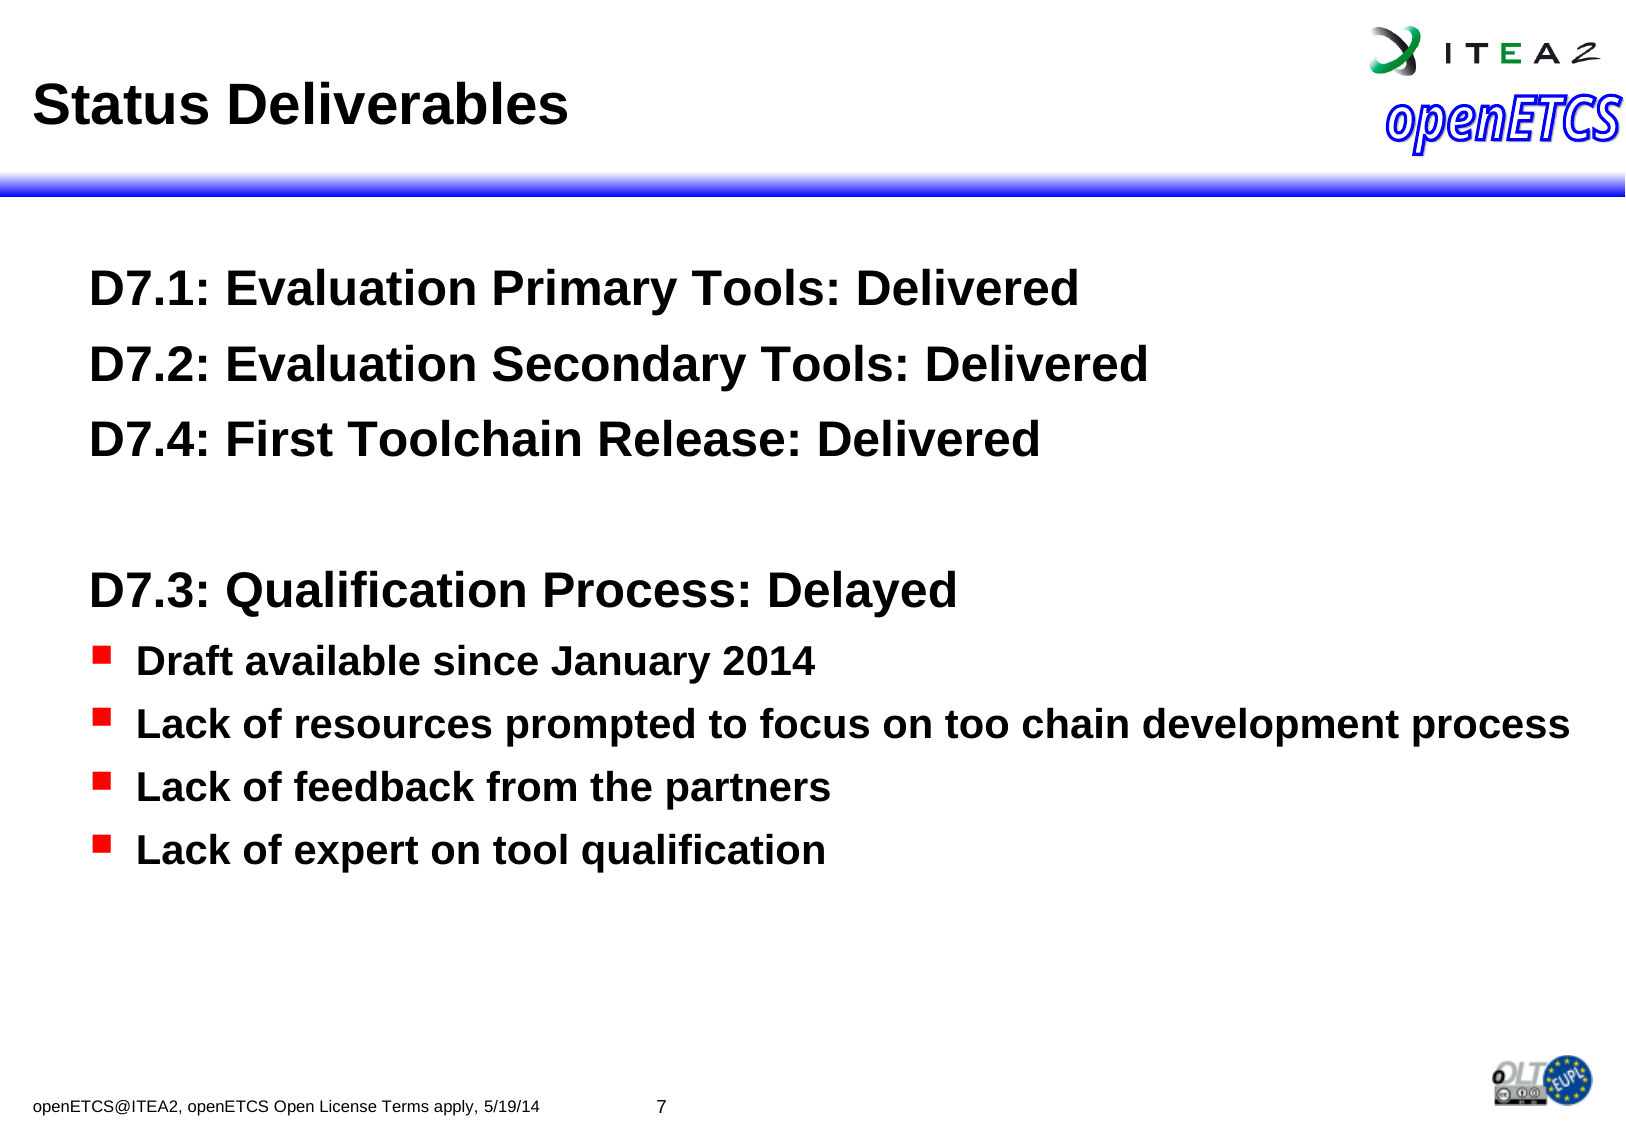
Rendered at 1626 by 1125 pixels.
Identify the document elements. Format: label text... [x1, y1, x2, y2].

picture [1492, 1055, 1593, 1106]
picture [1348, 26, 1626, 76]
title Status Deliverables [32, 66, 1356, 173]
list D7.1: Evaluation Primary Tools: Delivered D7.2: Evaluation Secondary Tools: Delivered D7.4: First Toolchain Release: Delivered D7.3: Qualification Process: Delayed Draft available since January 2014 Lack of resources prompted to focus on too chain development process Lack of feedback from the partners Lack of expert on tool qualification [32, 255, 1593, 908]
